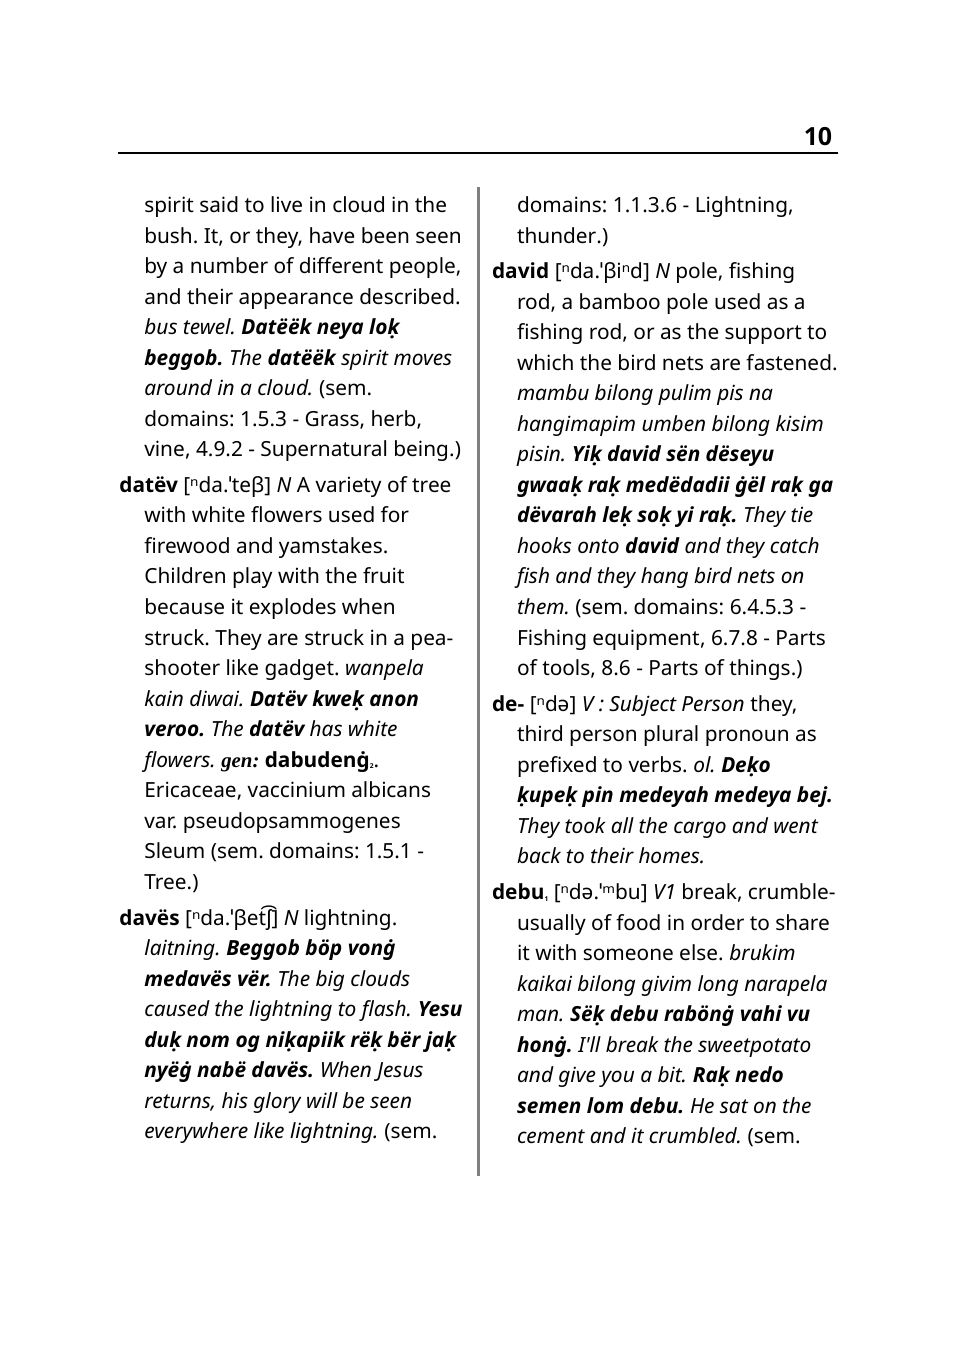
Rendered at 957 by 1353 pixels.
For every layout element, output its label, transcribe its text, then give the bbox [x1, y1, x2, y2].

text de- [ⁿdə] V : Subject Person they, third person plural pronoun as prefixed to verbs. ol. Deḳo ḳupeḳ pin medeyah medeya bej. They took all the cargo and went back to their homes. [492, 686, 838, 874]
text david [ⁿda.ˈβiⁿd] N pole, fishing rod, a bamboo pole used as a fishing rod, or as the support to which the bird nets are fastened. mambu bilong pulim pis na hangimapim umben bilong kisim pisin. Yiḳ david sën dëseyu gwaaḳ raḳ medëdadii ġël raḳ ga dëvarah leḳ soḳ yi raḳ. They tie hooks onto david and they catch fish and they hang bird nets on them. (sem. domains: 6.4.5.3 - Fishing equipment, 6.7.8 - Parts of tools, 8.6 - Parts of things.) [492, 253, 838, 686]
text debu1 [ⁿdə.ˈᵐbu] V1 break, crumble-usually of food in order to share it with someone else. brukim kaikai bilong givim long narapela man. Sëḳ debu rabönġ vahi vu honġ. I'll break the sweetpotato and give you a bit. Raḳ nedo semen lom debu. He sat on the cement and it crumbled. (sem. [492, 874, 838, 1154]
text spirit said to live in cloud in the bush. It, or they, have been seen by a number of different people, and their appearance described. bus tewel. Datëëk neya loḳ beggob. The datëëk spirit moves around in a cloud. (sem. domains: 1.5.3 - Grass, herb, vine, 4.9.2 - Supernatural being.) [119, 188, 466, 467]
text datëv [ⁿda.ˈteβ] N A variety of tree with white flowers used for firewood and yamstakes. Children play with the fruit because it explodes when struck. They are struck in a pea-shooter like gadget. wanpela kain diwai. Datëv kweḳ anon veroo. The datëv has white flowers. gen: dabudenġ2. Ericaceae, vaccinium albicans var. pseudopsammogenes Sleum (sem. domains: 1.5.1 - Tree.) [119, 467, 466, 899]
text davës [ⁿda.ˈβet͡ʃ] N lightning. laitning. Beggob böp vonġ medavës vër. The big clouds caused the lightning to flash. Yesu duḳ nom og niḳapiik rëḳ bër jaḳ nyëġ nabë davës. When Jesus returns, his glory will be seen everywhere like lightning. (sem. [119, 899, 466, 1149]
text domains: 1.1.3.6 - Lightning, thunder.) [492, 188, 838, 253]
